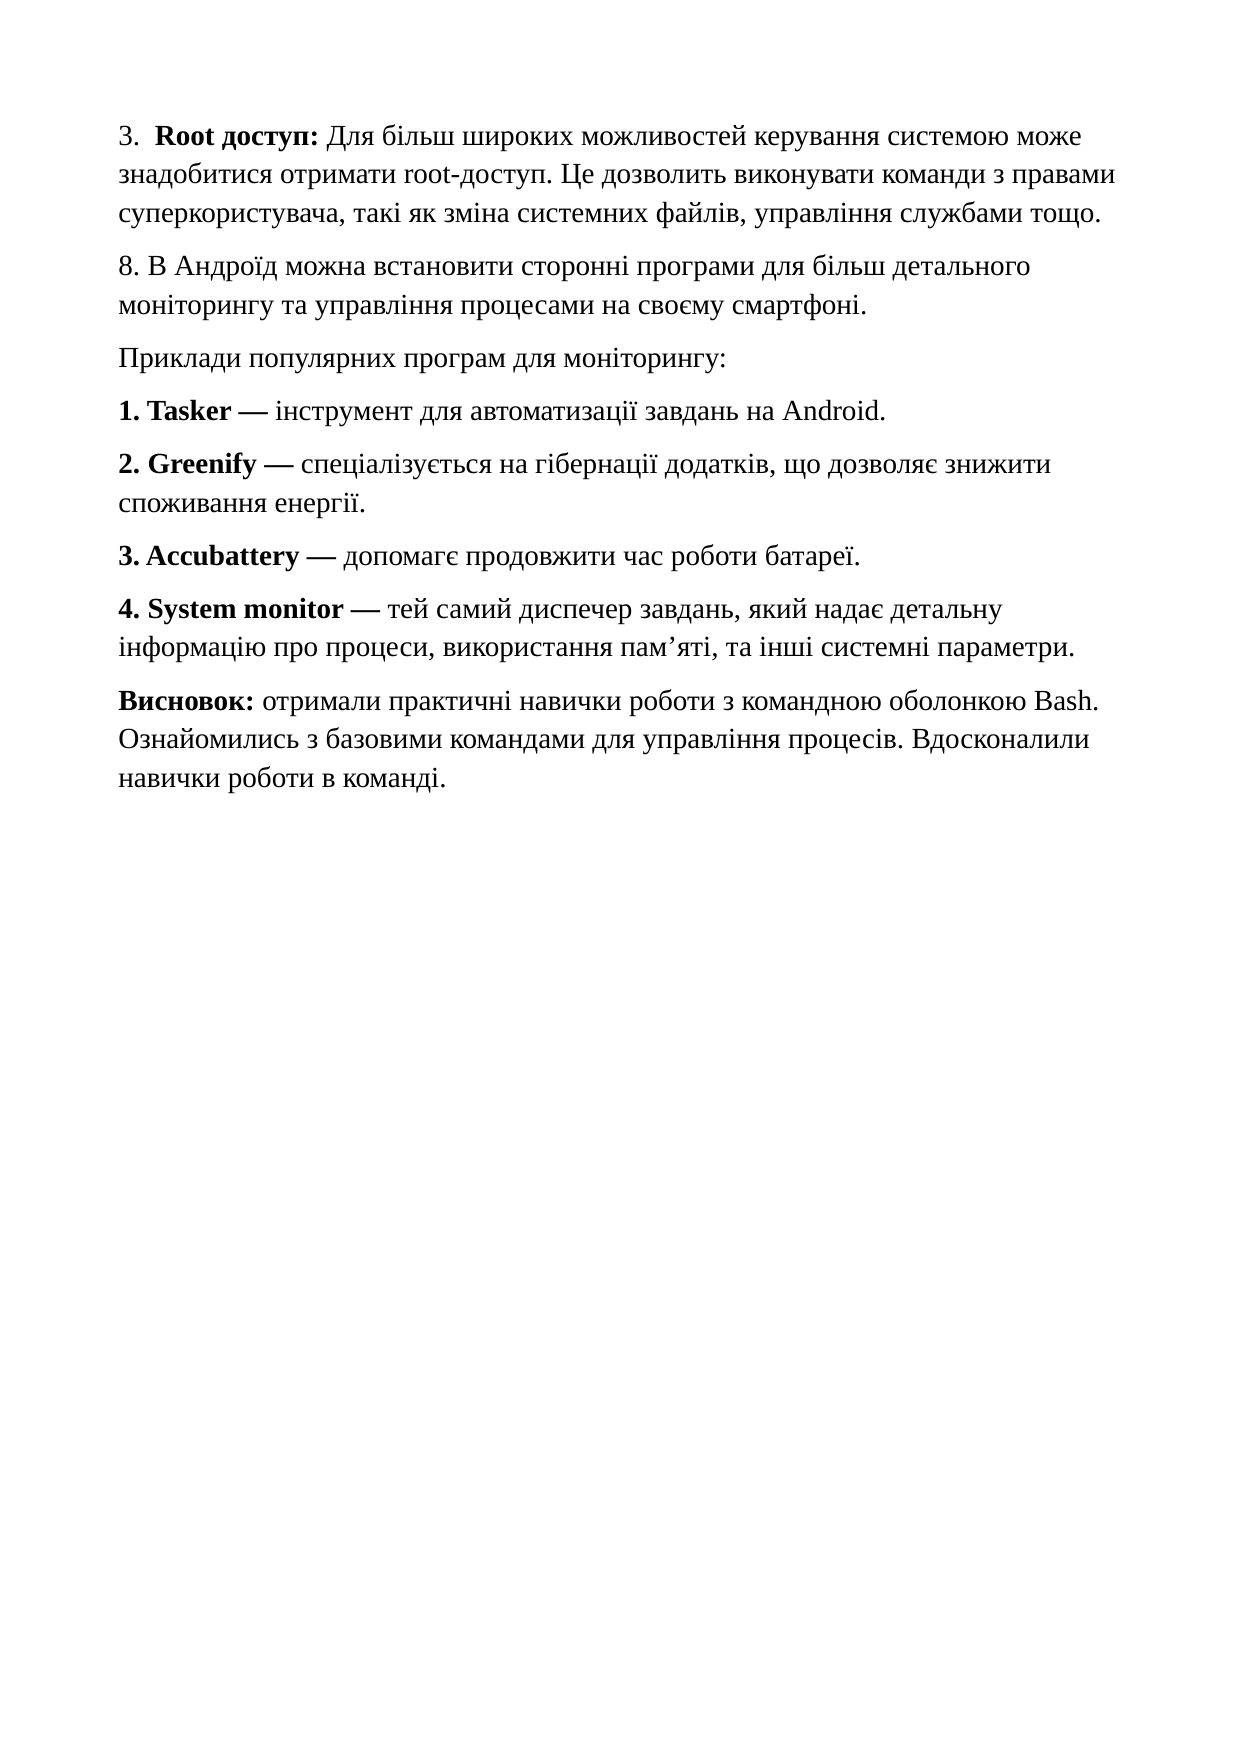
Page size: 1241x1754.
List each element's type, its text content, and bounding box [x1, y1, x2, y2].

text Висновок: отримали практичні навички роботи з командною оболонкою Bash. Ознайомились з базовими командами для управління процесів. Вдосконалили навички роботи в команді. [118, 683, 1122, 793]
text 8. В Андроїд можна встановити сторонні програми для більш детального моніторингу та управління процесами на своєму смартфоні. [118, 248, 1122, 320]
text 1. Tasker — інструмент для автоматизації завдань на Android. [118, 393, 1122, 427]
text 3. Accubattery — допомагє продовжити час роботи батареї. [118, 538, 1122, 571]
text 4. System monitor — тей самий диспечер завдань, який надає детальну інформацію про процеси, використання пам’яті, та інші системні параметри. [118, 591, 1122, 663]
text 3. Root доступ: Для більш широких можливостей керування системою може знадобитися отримати root-доступ. Це дозволить виконувати команди з правами суперкористувача, такі як зміна системних файлів, управління службами тощо. [118, 118, 1122, 229]
text 2. Greenify — спеціалізується на гібернації додатків, що дозволяє знижити споживання енергії. [118, 446, 1122, 518]
text Приклади популярних програм для моніторингу: [118, 340, 1122, 373]
